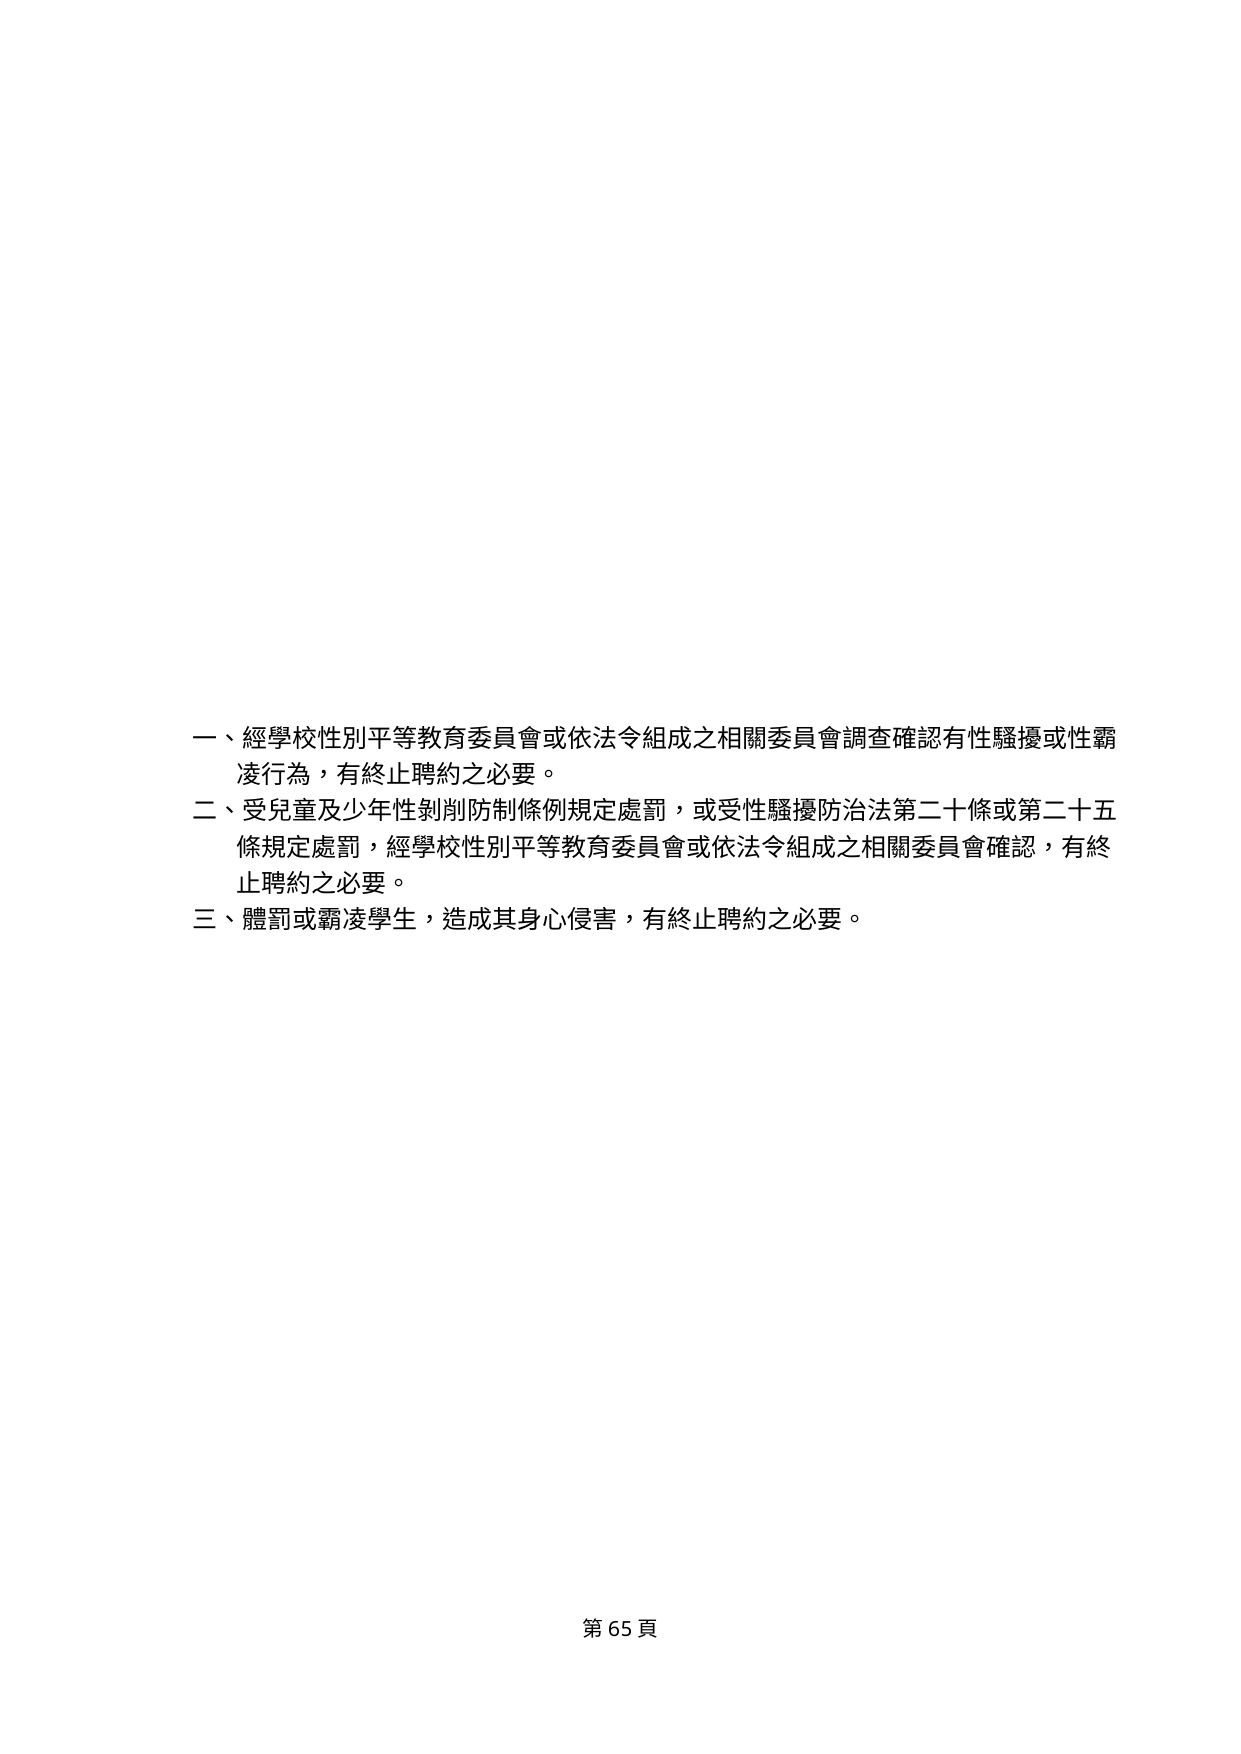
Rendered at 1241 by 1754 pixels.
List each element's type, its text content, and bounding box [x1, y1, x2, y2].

text 二、受兒童及少年性剝削防制條例規定處罰，或受性騷擾防治法第二十條或第二十五條規定處罰，經學校性別平等教育委員會或依法令組成之相關委員會確認，有終止聘約之必要。 [192, 791, 1122, 899]
text 三、體罰或霸凌學生，造成其身心侵害，有終止聘約之必要。 [192, 899, 1122, 936]
text 一、經學校性別平等教育委員會或依法令組成之相關委員會調查確認有性騷擾或性霸凌行為，有終止聘約之必要。 [192, 718, 1122, 791]
